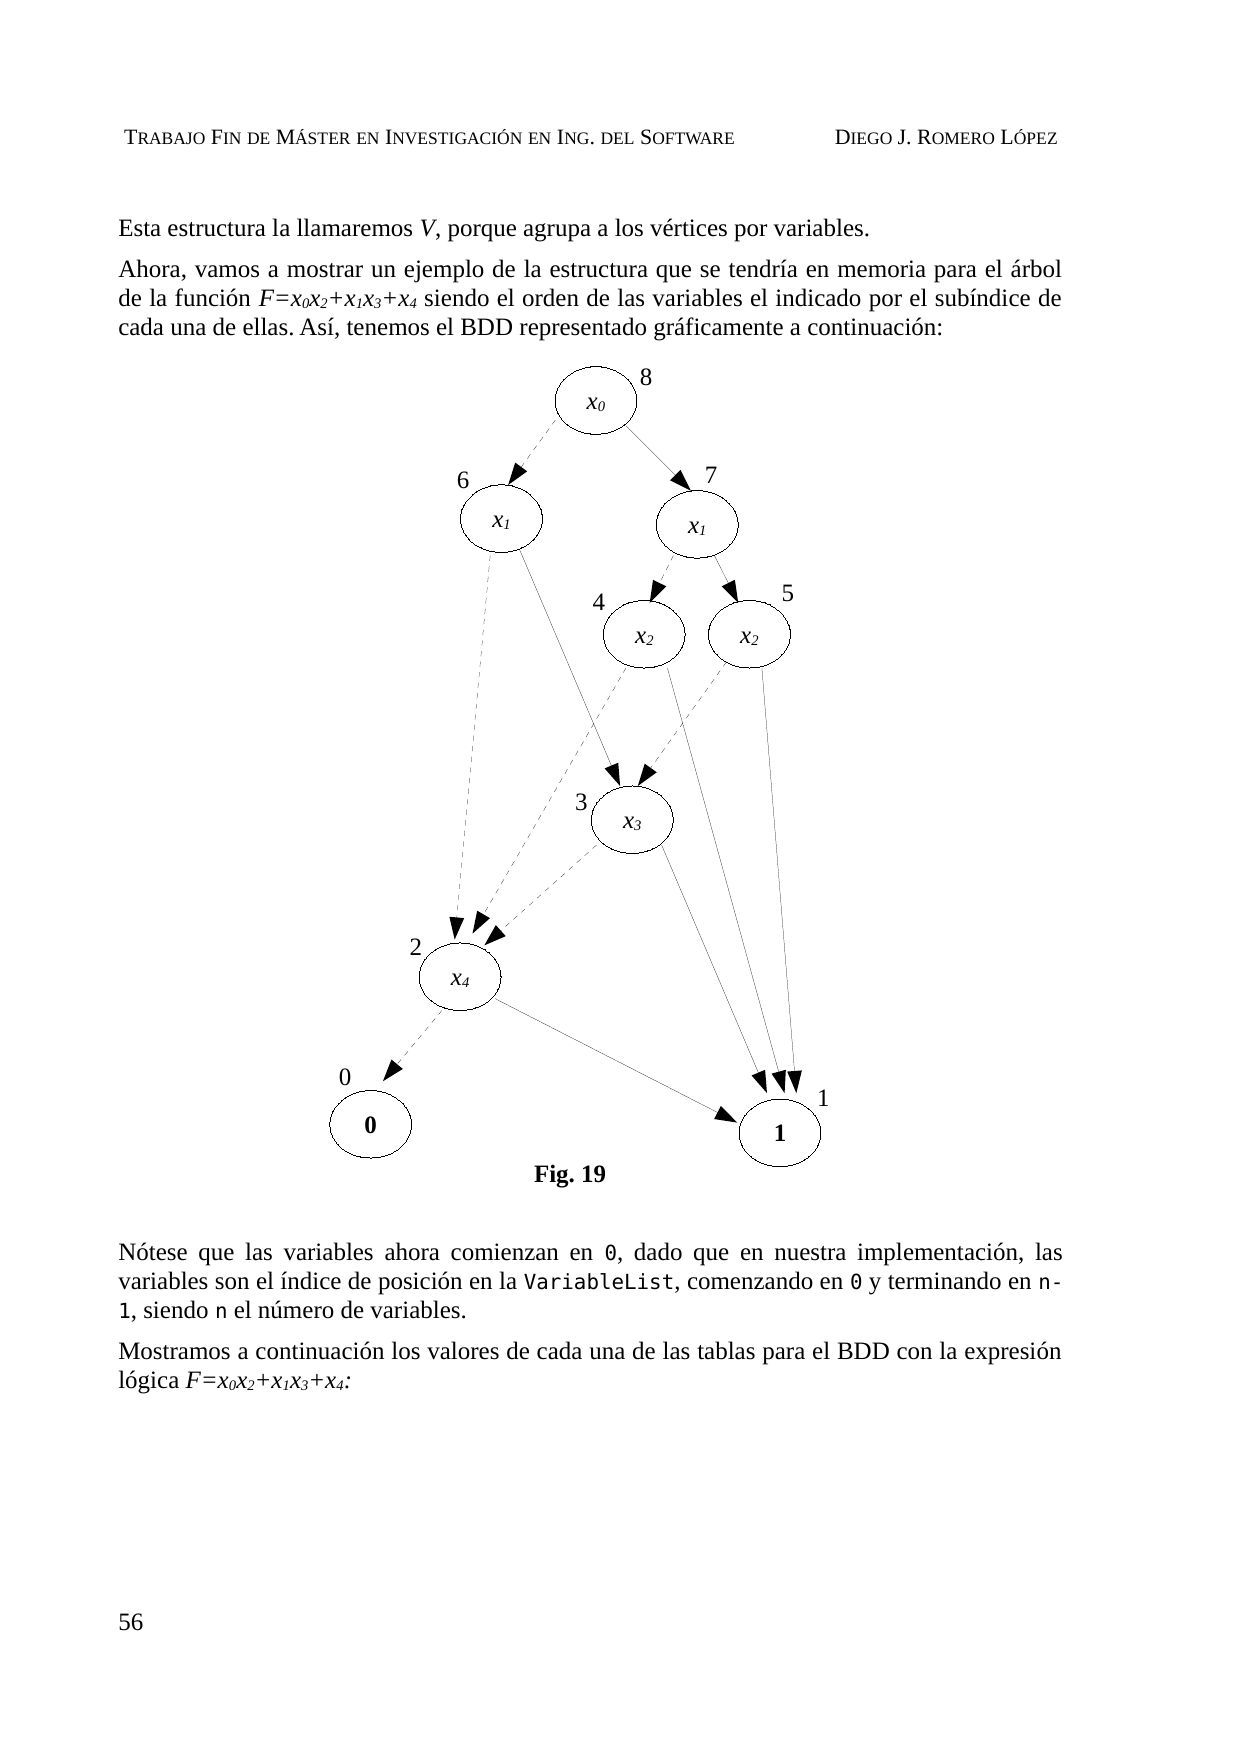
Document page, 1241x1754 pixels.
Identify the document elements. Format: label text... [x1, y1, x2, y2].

text Mostramos a continuación los valores de cada una de las tablas para el BDD con la expresión lógica F=x0x2+x1x3+x4: [118, 1336, 1063, 1393]
text Nótese que las variables ahora comienzan en 0, dado que en nuestra implementación, las variables son el índice de posición en la VariableList, comenzando en 0 y terminando en n-1, siendo n el número de variables. [118, 1237, 1063, 1323]
text Ahora, vamos a mostrar un ejemplo de la estructura que se tendría en memoria para el árbol de la función F=x0x2+x1x3+x4 siendo el orden de las variables el indicado por el subíndice de cada una de ellas. Así, tenemos el BDD representado gráficamente a continuación: [118, 254, 1063, 341]
text Esta estructura la llamaremos V, porque agrupa a los vértices por variables. [118, 213, 1063, 242]
